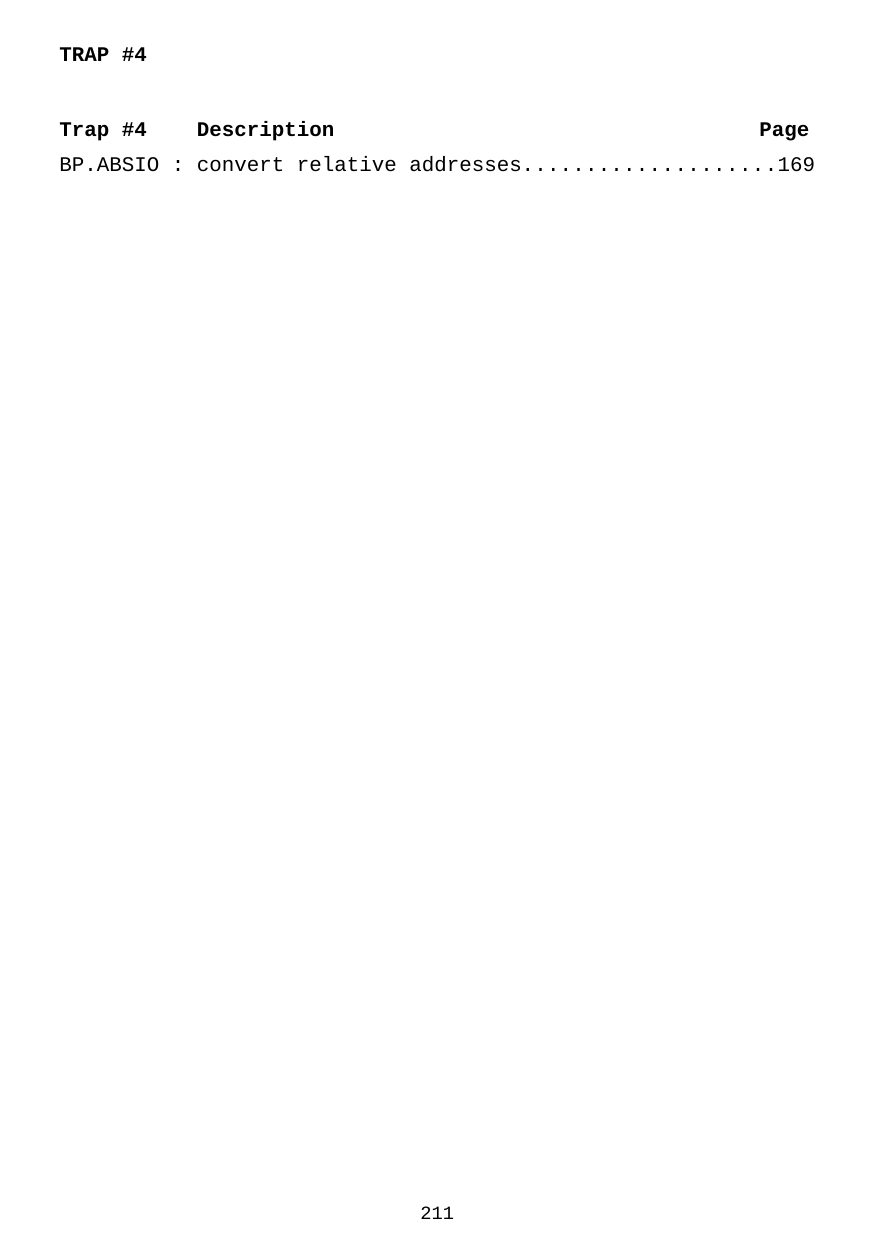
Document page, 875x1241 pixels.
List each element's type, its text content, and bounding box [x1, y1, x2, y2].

subtitle Trap #4 Description Page [59, 119, 815, 142]
subtitle TRAP #4 [59, 44, 815, 68]
subtitle BP.ABSIO : convert relative addresses 169 [59, 154, 815, 178]
